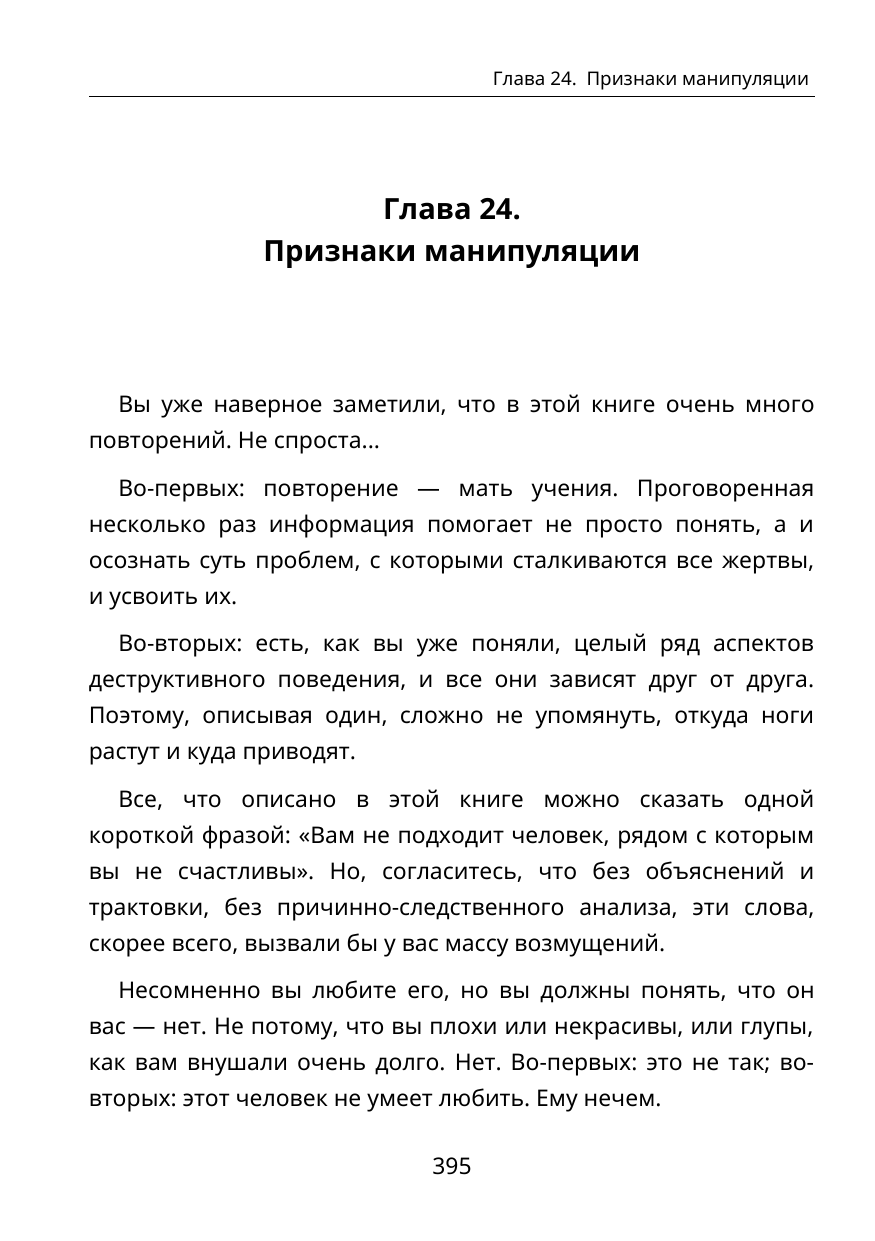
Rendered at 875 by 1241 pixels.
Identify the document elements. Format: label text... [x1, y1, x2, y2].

text Все, что описано в этой книге можно сказать одной короткой фразой: «Вам не подходит человек, рядом с которым вы не счастливы». Но, согласитесь, что без объяснений и трактовки, без причинно-следственного анализа, эти слова, скорее всего, вызвали бы у вас массу возмущений. [88, 783, 815, 958]
text Во-первых: повторение — мать учения. Проговоренная несколько раз информация помогает не просто понять, а и осознать суть проблем, с которыми сталкиваются все жертвы, и усвоить их. [88, 472, 815, 611]
text Во-вторых: есть, как вы уже поняли, целый ряд аспектов деструктивного поведения, и все они зависят друг от друга. Поэтому, описывая один, сложно не упомянуть, откуда ноги растут и куда приводят. [88, 627, 815, 766]
text Вы уже наверное заметили, что в этой книге очень много повторений. Не спроста... [88, 388, 815, 455]
text Несомненно вы любите его, но вы должны понять, что он вас — нет. Не потому, что вы плохи или некрасивы, или глупы, как вам внушали очень долго. Нет. Во-первых: это не так; во-вторых: этот человек не умеет любить. Ему нечем. [88, 974, 815, 1113]
subtitle Глава 24. Признаки манипуляции [88, 185, 815, 270]
